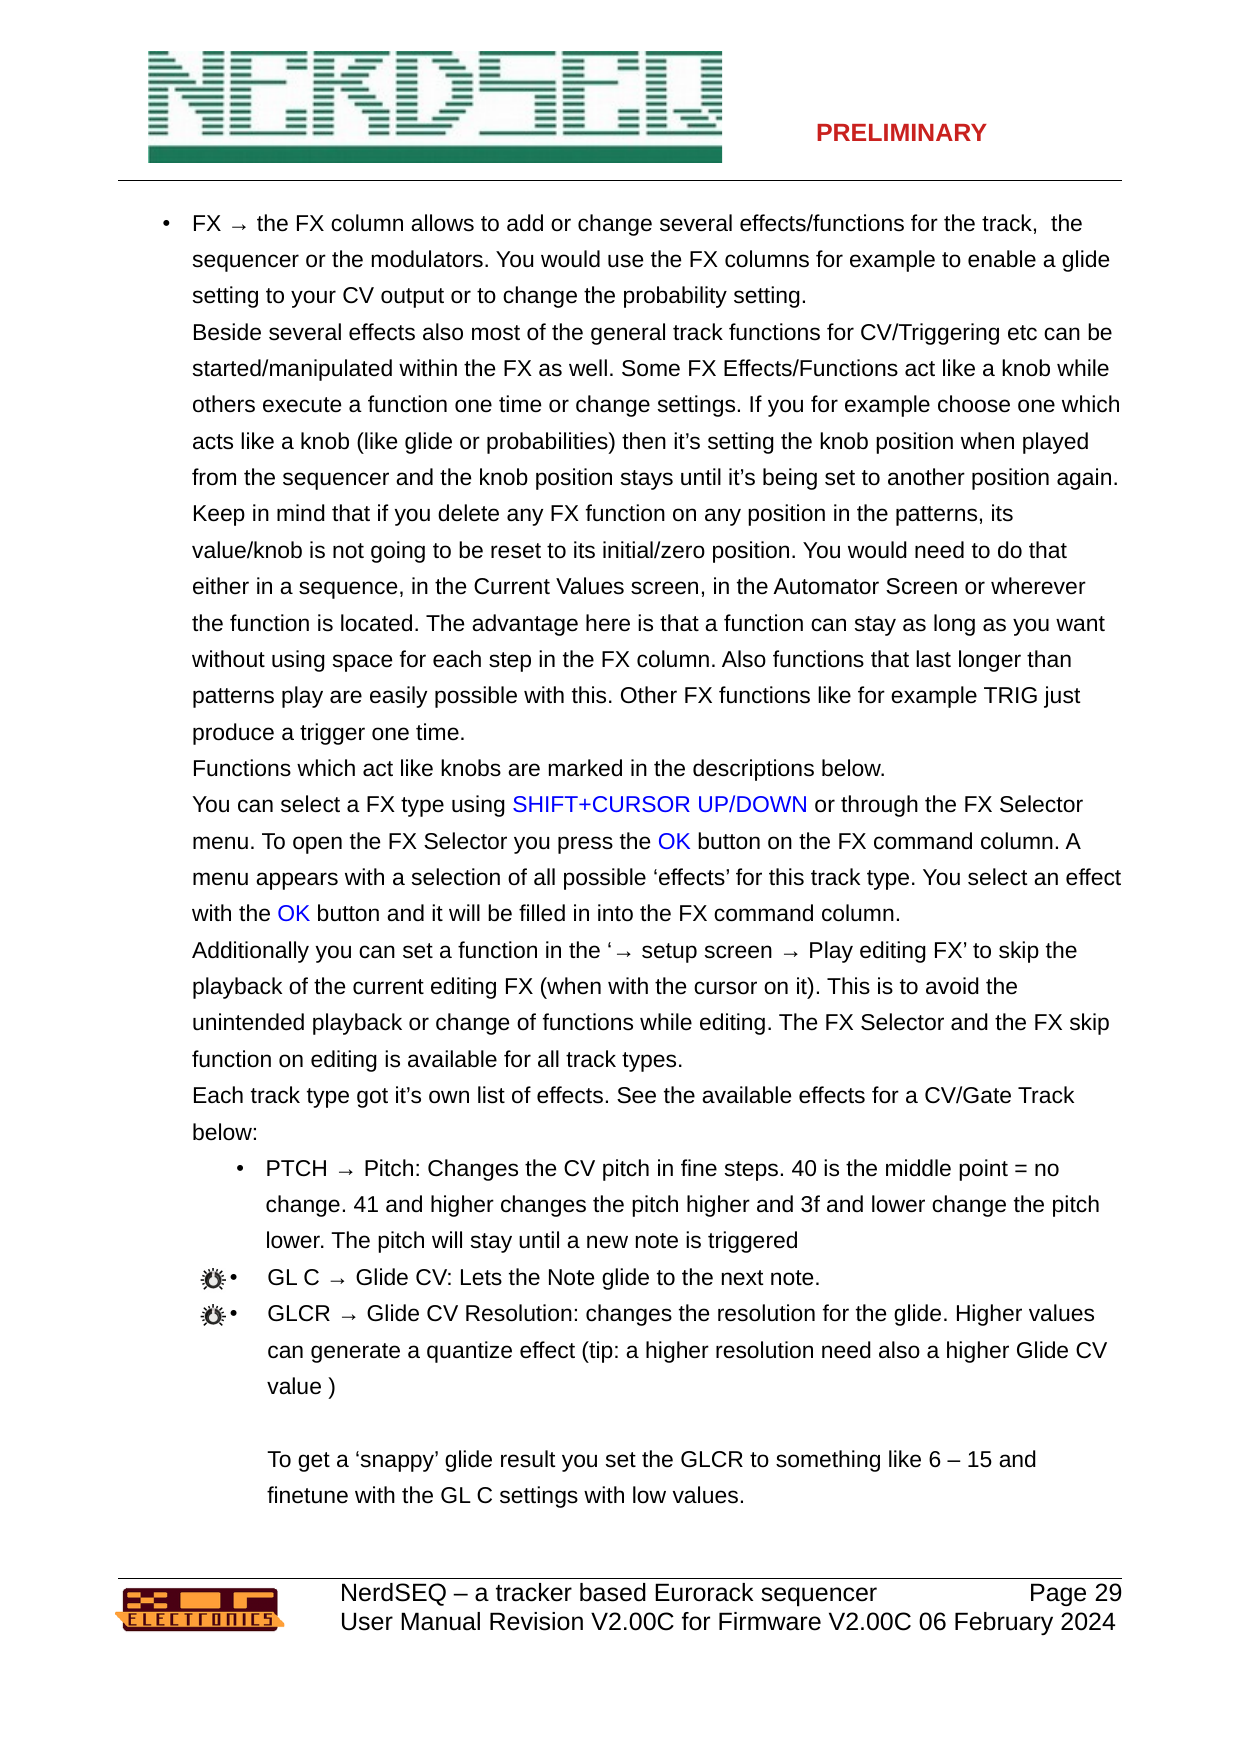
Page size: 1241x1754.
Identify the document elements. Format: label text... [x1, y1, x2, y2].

list FX → the FX column allows to add or change several effects/functions for the track, the sequencer or the modulators. You would use the FX columns for example to enable a glide setting to your CV output or to change the probability setting. [162, 209, 1122, 309]
list Beside several effects also most of the general track functions for CV/Triggering etc can be started/manipulated within the FX as well. Some FX Effects/Functions act like a knob while others execute a function one time or change settings. If you for example choose one which acts like a knob (like glide or probabilities) then it’s setting the knob position when played from the sequencer and the knob position stays until it’s being set to another position again. Keep in mind that if you delete any FX function on any position in the patterns, its value/knob is not going to be reset to its initial/zero position. You would need to do that either in a sequence, in the Current Values screen, in the Automator Screen or wherever the function is located. The advantage here is that a function can stay as long as you want without using space for each step in the FX column. Also functions that last longer than patterns play are easily possible with this. Other FX functions like for example TRIG just produce a trigger one time. Functions which act like knobs are marked in the descriptions below. You can select a FX type using SHIFT+CURSOR UP/DOWN or through the FX Selector menu. To open the FX Selector you press the OK button on the FX command column. A menu appears with a selection of all possible ‘effects’ for this track type. You select an effect with the OK button and it will be filled in into the FX command column. [162, 319, 1122, 927]
list Additionally you can set a function in the ‘→ setup screen → Play editing FX’ to skip the playback of the current editing FX (when with the cursor on it). This is to avoid the unintended playback or change of functions while editing. The FX Selector and the FX skip function on editing is available for all track types. Each track type got it’s own list of effects. See the available effects for a CV/Gate Track below: [162, 937, 1122, 1145]
picture [200, 1268, 226, 1293]
list GLCR → Glide CV Resolution: changes the resolution for the glide. Higher values can generate a quantize effect (tip: a higher resolution need also a higher Glide CV value ) To get a ‘snappy’ glide result you set the GLCR to something like 6 – 15 and finetune with the GL C settings with low values. [229, 1300, 1122, 1508]
list PTCH → Pitch: Changes the CV pitch in fine steps. 40 is the middle point = no change. 41 and higher changes the pitch higher and 3f and lower change the pitch [236, 1155, 1122, 1217]
picture [148, 51, 723, 163]
list GL C → Glide CV: Lets the Note glide to the next note. [229, 1264, 1122, 1290]
list lower. The pitch will stay until a new note is triggered [236, 1227, 1122, 1254]
picture [115, 1584, 285, 1634]
picture [200, 1304, 226, 1329]
